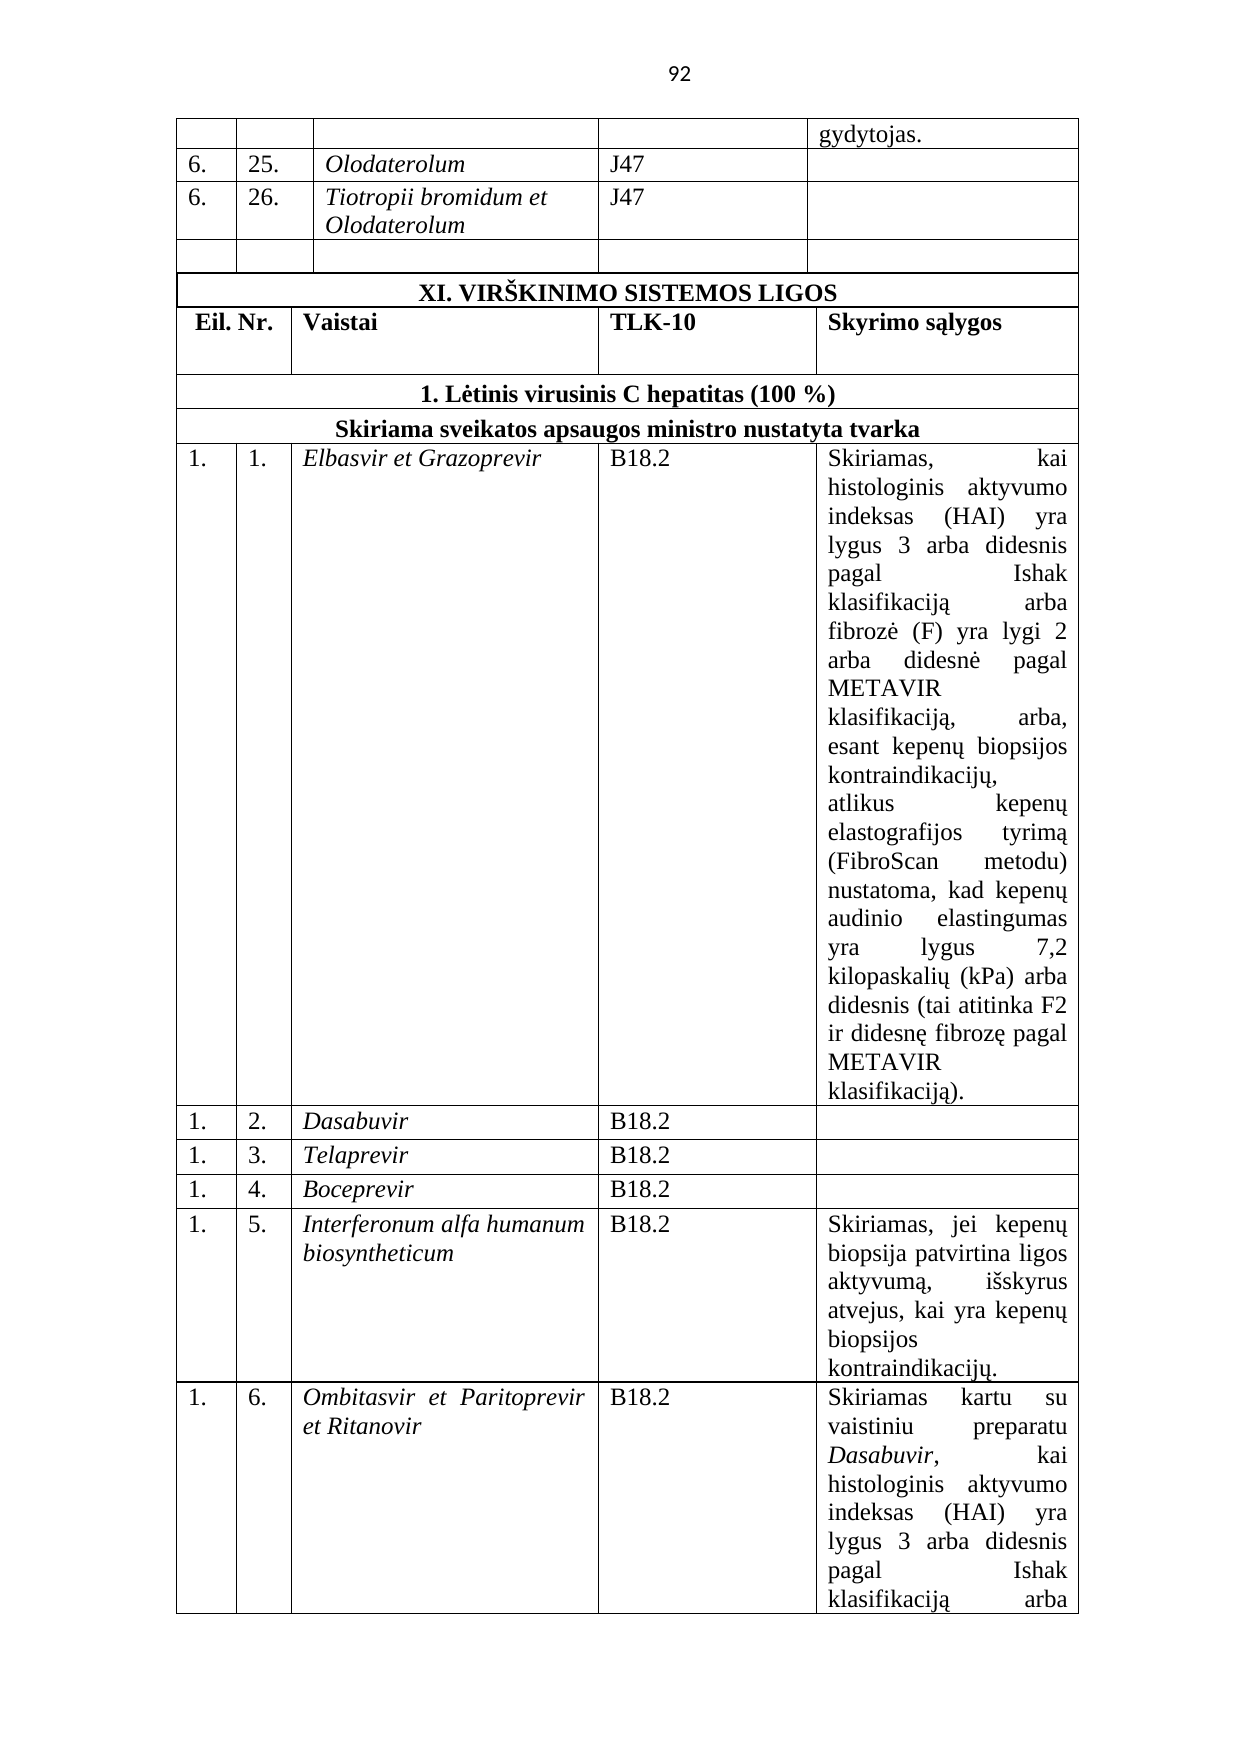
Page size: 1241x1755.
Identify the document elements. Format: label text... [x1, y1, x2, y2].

table_cell [1084, 272, 1088, 306]
table_cell [237, 119, 313, 148]
table_cell [1109, 1174, 1123, 1208]
table_cell [314, 240, 598, 272]
table_cell [599, 119, 807, 148]
table_cell [1093, 408, 1099, 442]
table_cell [1088, 1208, 1093, 1381]
table_cell Tiotropii bromidum et Olodaterolum [314, 182, 598, 239]
table_cell [808, 240, 1078, 272]
table_cell [1103, 1381, 1109, 1612]
table_cell [1084, 1208, 1088, 1381]
table_cell [1079, 272, 1083, 306]
table_cell 6. [177, 149, 236, 181]
table_cell J47 [599, 182, 807, 239]
table_cell [1084, 1381, 1088, 1612]
table_cell [1084, 408, 1088, 442]
table_cell [1093, 118, 1099, 148]
table_cell [1088, 181, 1093, 239]
table_cell [1088, 374, 1093, 408]
table_cell [1088, 1139, 1093, 1173]
table_cell [1099, 306, 1103, 374]
table_cell [1088, 306, 1093, 374]
table_cell [1084, 1174, 1088, 1208]
table_cell [1084, 306, 1088, 374]
table_cell 2. [237, 1106, 291, 1139]
table_cell [1079, 181, 1083, 239]
table_cell Telaprevir [292, 1140, 598, 1173]
table_cell [1088, 272, 1093, 306]
table_cell [1084, 443, 1088, 1105]
table_cell [1109, 1208, 1123, 1381]
table_cell [1103, 374, 1109, 408]
table_cell [1103, 272, 1109, 306]
table_cell [1084, 148, 1088, 181]
table_cell Olodaterolum [314, 149, 598, 181]
table_cell [1079, 148, 1083, 181]
table_cell [1103, 408, 1109, 442]
table_cell [1103, 1174, 1109, 1208]
table_cell [1099, 181, 1103, 239]
table_cell [1079, 1139, 1083, 1173]
table_cell [1079, 1208, 1083, 1381]
table_cell [1099, 443, 1103, 1105]
table_cell 5. [237, 1209, 291, 1381]
table_cell [1103, 306, 1109, 374]
table_cell 1. [177, 1106, 236, 1139]
table_cell [1103, 1105, 1109, 1139]
table_cell Skiriamas, kai histologinis aktyvumo indeksas (HAI) yra lygus 3 arba didesnis pagal Ishak klasifikaciją arba fibrozė (F) yra lygi 2 arba didesnė pagal METAVIR klasifikaciją, arba, esant kepenų biopsijos kontraindikacijų, atlikus kepenų elastografijos tyrimą (FibroScan metodu) nustatoma, kad kepenų audinio elastingumas yra lygus 7,2 kilopaskalių (kPa) arba didesnis (tai atitinka F2 ir didesnę fibrozę pagal METAVIR klasifikaciją). [817, 444, 1078, 1105]
table_cell [599, 240, 807, 272]
table_cell [1109, 239, 1123, 272]
table_cell [1084, 374, 1088, 408]
table_cell [1088, 118, 1093, 148]
table_cell [1103, 1139, 1109, 1173]
table_cell [1088, 408, 1093, 442]
table_cell [177, 119, 236, 148]
table_cell [1084, 118, 1088, 148]
table_cell [1093, 272, 1099, 306]
table_cell 6. [237, 1383, 291, 1612]
table_cell [1099, 1381, 1103, 1612]
table_cell [1099, 118, 1103, 148]
table_cell Skiriamas, jei kepenų biopsija patvirtina ligos aktyvumą, išskyrus atvejus, kai yra kepenų biopsijos kontraindikacijų. [817, 1209, 1078, 1381]
table_cell [1088, 1105, 1093, 1139]
table_cell B18.2 [599, 1106, 816, 1139]
table_cell [1084, 1105, 1088, 1139]
table_cell [1099, 272, 1103, 306]
table_cell 1. Lėtinis virusinis C hepatitas (100 %) [177, 375, 1078, 408]
table_cell B18.2 [599, 1140, 816, 1173]
table_cell [314, 119, 598, 148]
table_cell [1093, 306, 1099, 374]
table_cell [1109, 148, 1123, 181]
table_cell [1103, 239, 1109, 272]
table_cell [1103, 443, 1109, 1105]
table_cell [1099, 1208, 1103, 1381]
table_cell 1. [177, 1209, 236, 1381]
table_cell [1093, 443, 1099, 1105]
table_cell [1103, 148, 1109, 181]
table_cell [1079, 408, 1083, 442]
table_cell [1093, 148, 1099, 181]
table_cell 1. [177, 444, 236, 1105]
table_cell XI. VIRŠKINIMO SISTEMOS LIGOS [178, 274, 1078, 306]
table_cell [1109, 272, 1123, 306]
table_cell [1099, 239, 1103, 272]
table_cell [1093, 374, 1099, 408]
table_cell [177, 240, 236, 272]
table_cell Vaistai [292, 308, 598, 374]
table_cell [1079, 1174, 1083, 1208]
table_cell [1084, 239, 1088, 272]
table_cell J47 [599, 149, 807, 181]
table_cell [1099, 148, 1103, 181]
table_cell [1099, 374, 1103, 408]
table_cell [1084, 181, 1088, 239]
table_cell Interferonum alfa humanum biosyntheticum [292, 1209, 598, 1381]
table_cell [808, 149, 1078, 181]
table_cell [1099, 1139, 1103, 1173]
table_cell Skiriama sveikatos apsaugos ministro nustatyta tvarka [177, 409, 1078, 442]
table_cell 6. [177, 182, 236, 239]
table_cell [1079, 306, 1083, 374]
table_cell [1103, 1208, 1109, 1381]
table_cell 1. [177, 1175, 236, 1208]
table_cell [1099, 1105, 1103, 1139]
table_cell [1088, 1381, 1093, 1612]
table_cell Elbasvir et Grazoprevir [292, 444, 598, 1105]
table_cell [817, 1140, 1078, 1173]
table_cell [1099, 1174, 1103, 1208]
table_cell Dasabuvir [292, 1106, 598, 1139]
table_cell Eil. Nr. [177, 308, 291, 374]
table_cell [1093, 181, 1099, 239]
table_cell [1103, 181, 1109, 239]
table_cell [1093, 1174, 1099, 1208]
table_cell Ombitasvir et Paritoprevir et Ritanovir [292, 1383, 598, 1612]
table_cell [1109, 181, 1123, 239]
table_cell [1109, 408, 1123, 442]
table_cell [1093, 1208, 1099, 1381]
table_cell [1093, 1139, 1099, 1173]
table_cell [1088, 148, 1093, 181]
table_cell [1079, 443, 1083, 1105]
table_cell 1. [177, 1140, 236, 1173]
table_cell 25. [237, 149, 313, 181]
table_cell [1109, 374, 1123, 408]
table_cell [1109, 306, 1123, 374]
table_cell [1109, 1105, 1123, 1139]
table_cell [1109, 443, 1123, 1105]
table_cell [1093, 1105, 1099, 1139]
table_cell [1079, 239, 1083, 272]
table_cell [1079, 1381, 1083, 1612]
table_cell TLK-10 [599, 308, 816, 374]
table_cell [1109, 118, 1123, 148]
table_cell 4. [237, 1175, 291, 1208]
table_cell [1109, 1139, 1123, 1173]
table_cell [1088, 1174, 1093, 1208]
table_cell gydytojas. [808, 119, 1078, 148]
table_cell [1093, 239, 1099, 272]
table_cell B18.2 [599, 1209, 816, 1381]
table_cell 1. [237, 444, 291, 1105]
table_cell [1103, 118, 1109, 148]
table_cell 1. [177, 1383, 236, 1612]
table_cell [237, 240, 313, 272]
table_cell [1099, 408, 1103, 442]
table_cell Boceprevir [292, 1175, 598, 1208]
table_cell 3. [237, 1140, 291, 1173]
table_cell [817, 1175, 1078, 1208]
table_cell [1084, 1139, 1088, 1173]
table_cell B18.2 [599, 444, 816, 1105]
table_cell [1079, 1105, 1083, 1139]
table_cell [808, 182, 1078, 239]
table_cell Skyrimo sąlygos [817, 308, 1078, 374]
table_cell B18.2 [599, 1383, 816, 1612]
table_cell [1079, 118, 1083, 148]
table_cell Skiriamas kartu su vaistiniu preparatu Dasabuvir, kai histologinis aktyvumo indeksas (HAI) yra lygus 3 arba didesnis pagal Ishak klasifikaciją arba [817, 1383, 1078, 1612]
table_cell [1088, 443, 1093, 1105]
table_cell [1109, 1381, 1123, 1612]
table_cell B18.2 [599, 1175, 816, 1208]
table_cell [1079, 374, 1083, 408]
table_cell 26. [237, 182, 313, 239]
table_cell [1088, 239, 1093, 272]
table_cell [1093, 1381, 1099, 1612]
table_cell [817, 1106, 1078, 1139]
